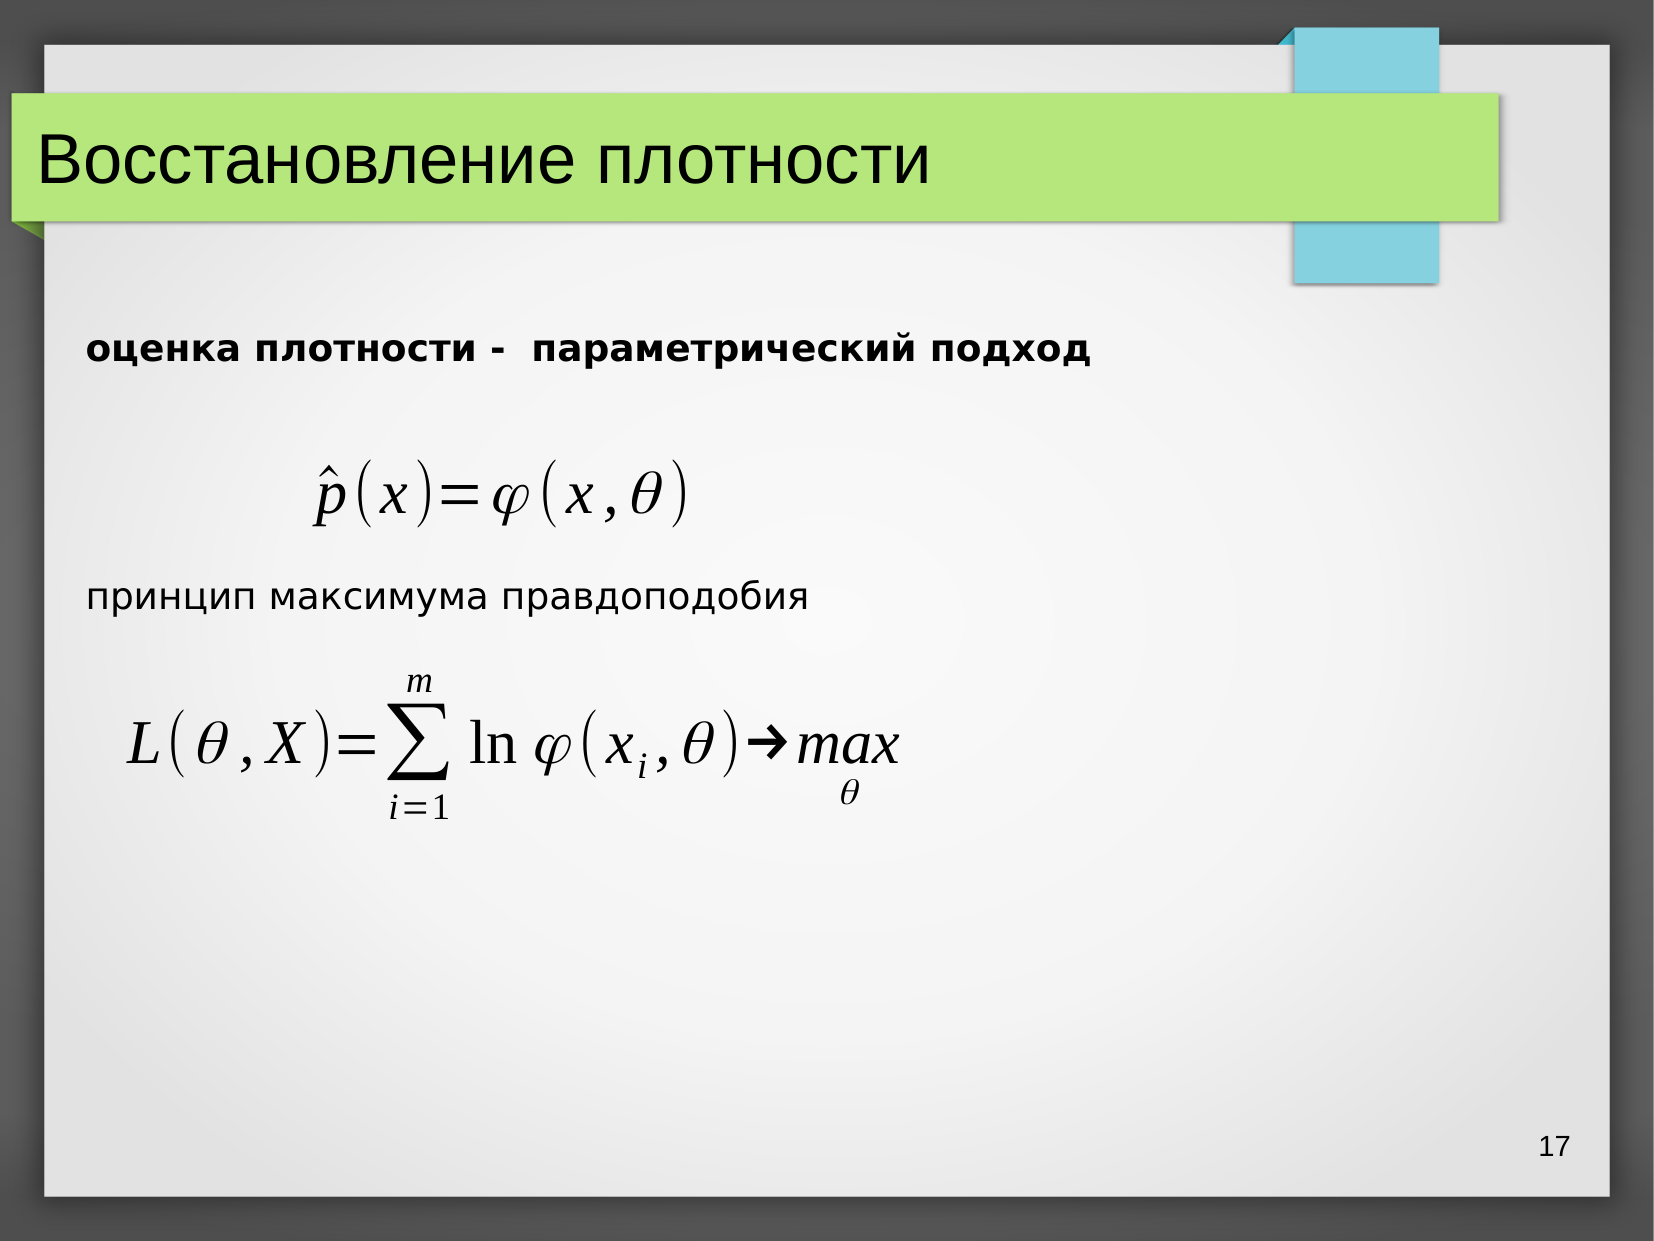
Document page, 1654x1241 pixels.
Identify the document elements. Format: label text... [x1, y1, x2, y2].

text_box оценка плотности - параметрический подход [70, 318, 1548, 421]
picture [0, 0, 1654, 1241]
text_box принцип максимума правдоподобия [70, 567, 886, 626]
title Восстановление плотности [35, 118, 1489, 200]
chart [118, 658, 910, 827]
chart [303, 456, 697, 532]
